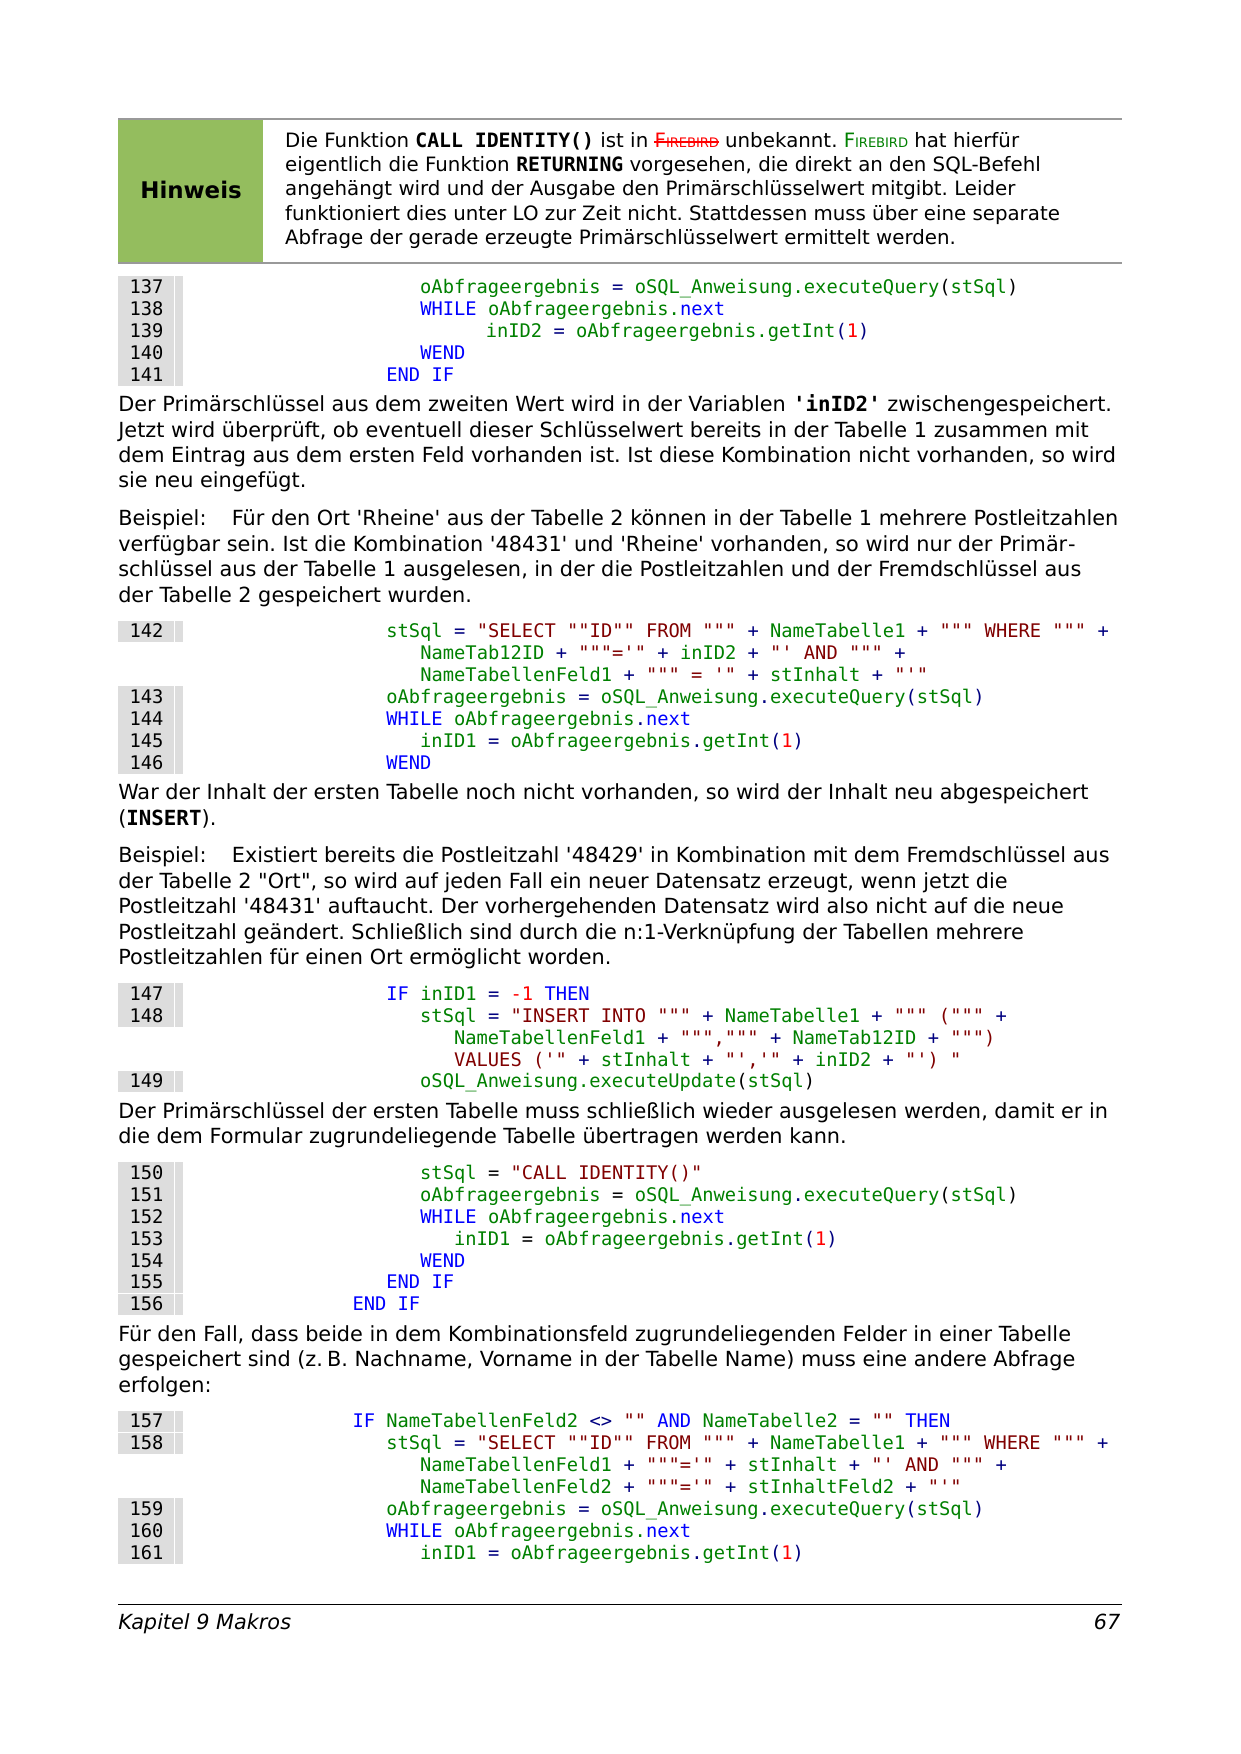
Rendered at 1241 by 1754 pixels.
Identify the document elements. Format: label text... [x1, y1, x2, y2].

list WHILE oAbfrageergebnis.next [183, 1206, 1122, 1228]
list WEND [183, 342, 1122, 364]
list oAbfrageergebnis = oSQL_Anweisung.executeQuery(stSql) [183, 686, 1122, 708]
list oAbfrageergebnis = oSQL_Anweisung.executeQuery(stSql) [183, 276, 1122, 298]
list inID1 = oAbfrageergebnis.getInt(1) [183, 1542, 1122, 1564]
list stSql = "SELECT ""ID"" FROM """ + NameTabelle1 + """ WHERE """ + NameTab12ID + """='" + inID2 + "' AND """ + NameTabellenFeld1 + """ = '" + stInhalt + "'" [118, 621, 1122, 686]
table_header Die Funktion CALL IDENTITY() ist in Firebird unbekannt. Firebird hat hierfür eigentlich die Funktion RETURNING vorgesehen, die direkt an den SQL-Befehl angehängt wird und der Ausgabe den Primärschlüsselwert mitgibt. Leider funktioniert dies unter LO zur Zeit nicht. Stattdessen muss über eine separate Abfrage der gerade erzeugte Primärschlüsselwert ermittelt werden. [264, 120, 1122, 262]
list inID2 = oAbfrageergebnis.getInt(1) [183, 320, 1122, 342]
text Der Primärschlüssel der ersten Tabelle muss schließlich wieder ausgelesen werden, damit er in die dem Formular zugrundeliegende Tabelle übertragen werden kann. [118, 1099, 1122, 1148]
text Beispiel: Für den Ort 'Rheine' aus der Tabelle 2 können in der Tabelle 1 mehrere Postleitzahlen verfügbar sein. Ist die Kombination '48431' und 'Rheine' vorhanden, so wird nur der Primär­schlüssel aus der Tabelle 1 ausgelesen, in der die Postleitzahlen und der Fremdschlüssel aus der Tabelle 2 gespeichert wurden. [118, 506, 1122, 607]
list WEND [183, 752, 1122, 774]
list stSql = "INSERT INTO """ + NameTabelle1 + """ (""" + NameTabellenFeld1 + """,""" + NameTab12ID + """) VALUES ('" + stInhalt + "','" + inID2 + "') " [118, 1005, 1122, 1071]
list oAbfrageergebnis = oSQL_Anweisung.executeQuery(stSql) [183, 1498, 1122, 1520]
list END IF [183, 1272, 1122, 1293]
list WHILE oAbfrageergebnis.next [183, 1520, 1122, 1542]
list inID1 = oAbfrageergebnis.getInt(1) [183, 730, 1122, 752]
list IF NameTabellenFeld2 <> "" AND NameTabelle2 = "" THEN [183, 1411, 1122, 1432]
list IF inID1 = -1 THEN [183, 983, 1122, 1005]
text Für den Fall, dass beide in dem Kombinationsfeld zugrundeliegenden Felder in einer Tabelle gespeichert sind (z. B. Nachname, Vorname in der Tabelle Name) muss eine andere Abfrage erfolgen: [118, 1322, 1122, 1397]
list END IF [118, 1293, 1122, 1315]
list oAbfrageergebnis = oSQL_Anweisung.executeQuery(stSql) [183, 1184, 1122, 1206]
list WEND [183, 1250, 1122, 1272]
list stSql = "CALL IDENTITY()" [183, 1162, 1122, 1184]
list stSql = "SELECT ""ID"" FROM """ + NameTabelle1 + """ WHERE """ + NameTabellenFeld1 + """='" + stInhalt + "' AND """ + NameTabellenFeld2 + """='" + stInhaltFeld2 + "'" [118, 1432, 1122, 1498]
list WHILE oAbfrageergebnis.next [183, 708, 1122, 730]
list END IF [183, 364, 1122, 386]
list inID1 = oAbfrageergebnis.getInt(1) [183, 1228, 1122, 1250]
text Der Primärschlüssel aus dem zweiten Wert wird in der Variablen 'inID2' zwischengespeichert. Jetzt wird überprüft, ob eventuell dieser Schlüsselwert bereits in der Tabelle 1 zusammen mit dem Eintrag aus dem ersten Feld vorhanden ist. Ist diese Kombination nicht vorhanden, so wird sie neu eingefügt. [118, 392, 1122, 493]
text War der Inhalt der ersten Tabelle noch nicht vorhanden, so wird der Inhalt neu abgespeichert (INSERT). [118, 780, 1122, 830]
list oSQL_Anweisung.executeUpdate(stSql) [183, 1071, 1122, 1092]
text Beispiel: Existiert bereits die Postleitzahl '48429' in Kombination mit dem Fremdschlüssel aus der Tabelle 2 "Ort", so wird auf jeden Fall ein neuer Datensatz erzeugt, wenn jetzt die Postleitzahl '48431' auftaucht. Der vorhergehenden Datensatz wird also nicht auf die neue Postleitzahl geändert. Schließlich sind durch die n:1-Verknüpfung der Tabellen mehrere Postleitzahlen für einen Ort ermöglicht worden. [118, 843, 1122, 969]
table_header Hinweis [118, 120, 263, 262]
list WHILE oAbfrageergebnis.next [183, 298, 1122, 320]
